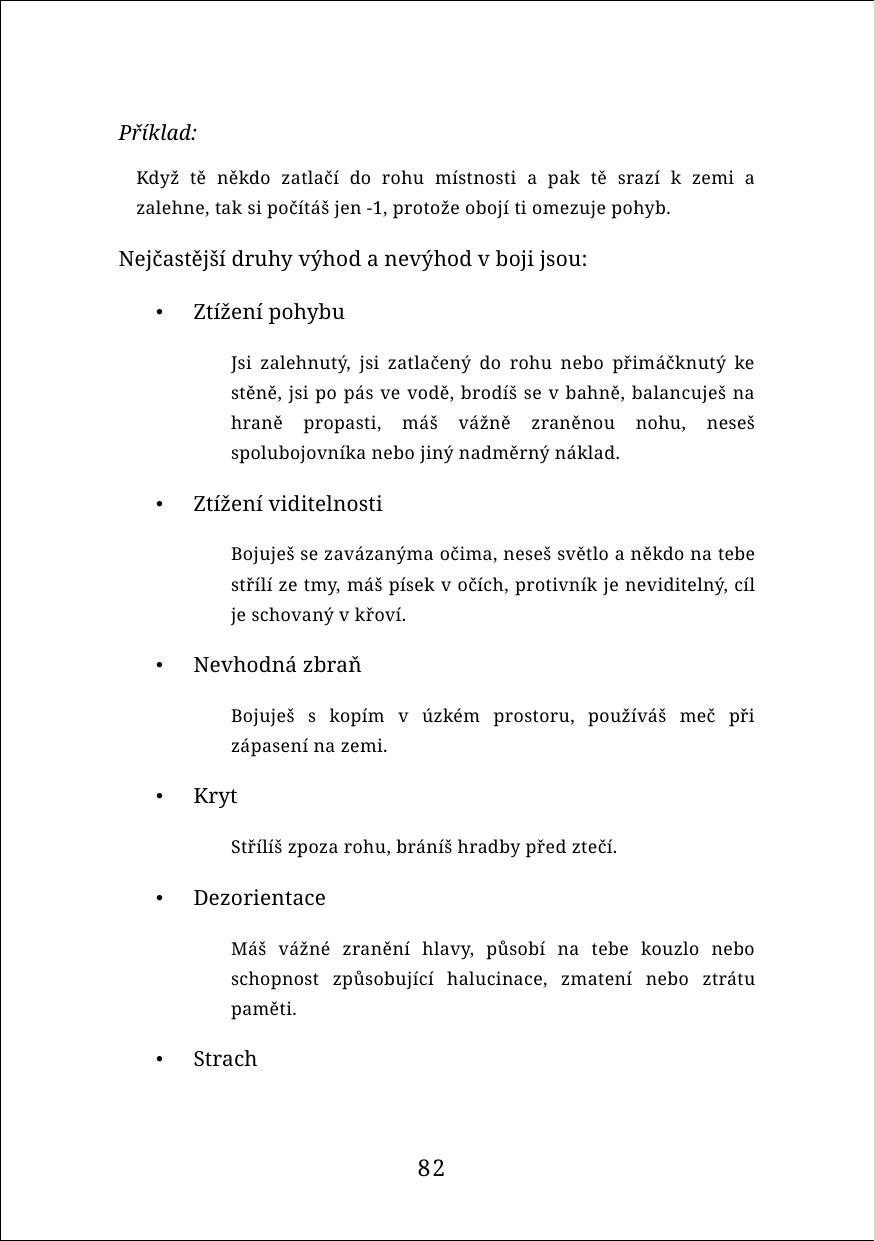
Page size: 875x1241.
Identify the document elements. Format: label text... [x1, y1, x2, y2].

list Nevhodná zbraň [156, 650, 756, 679]
list Máš vážné zranění hlavy, působí na tebe kouzlo nebo schopnost způsobující halucinace, zmatení nebo ztrátu paměti. [193, 936, 756, 1021]
list Kryt [156, 782, 756, 810]
list Ztížení viditelnosti [156, 489, 756, 517]
list Ztížení pohybu [156, 297, 756, 325]
list Bojuješ se zavázanýma očima, neseš světlo a někdo na tebe střílí ze tmy, máš písek v očích, protivník je neviditelný, cíl je schovaný v křoví. [193, 542, 756, 626]
list Bojuješ s kopím v úzkém prostoru, používáš meč při zápasení na zemi. [193, 703, 756, 758]
text Příklad: [118, 118, 756, 147]
list Jsi zalehnutý, jsi zatlačený do rohu nebo přimáčknutý ke stěně, jsi po pás ve vodě, brodíš se v bahně, balancuješ na hraně propasti, máš vážně zraněnou nohu, neseš spolubojovníka nebo jiný nadměrný náklad. [193, 350, 756, 465]
text Nejčastější druhy výhod a nevýhod v boji jsou: [118, 244, 756, 272]
list Strach [156, 1044, 756, 1073]
list Dezorientace [156, 883, 756, 911]
list Střílíš zpoza rohu, bráníš hradby před ztečí. [193, 835, 756, 859]
text Když tě někdo zatlačí do rohu místnosti a pak tě srazí k zemi a zalehne, tak si počítáš jen -1, protože obojí ti omezuje pohyb. [136, 166, 756, 220]
